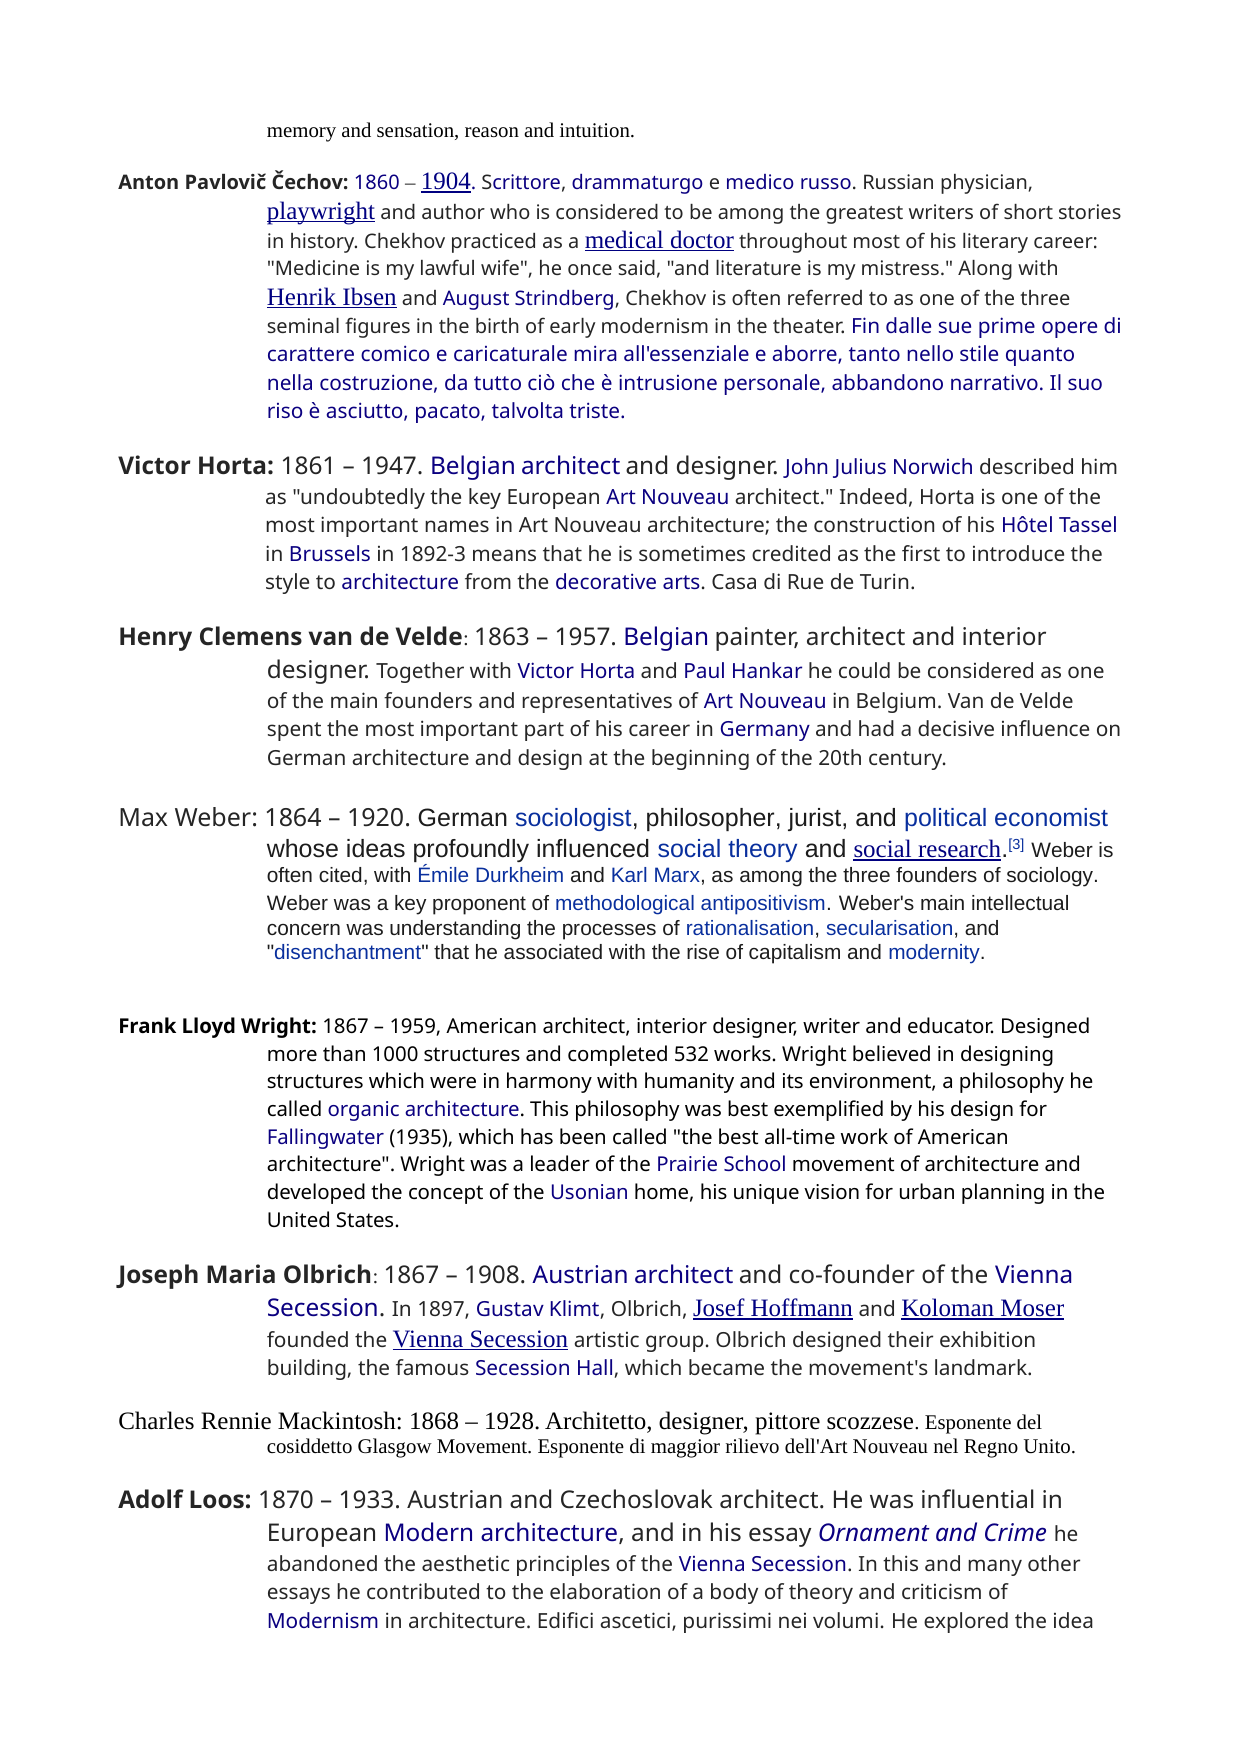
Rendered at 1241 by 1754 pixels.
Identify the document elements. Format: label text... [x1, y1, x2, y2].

text Frank Lloyd Wright: 1867 – 1959, American architect, interior designer, writer and educator. Designed more than 1000 structures and completed 532 works. Wright believed in designing structures which were in harmony with humanity and its environment, a philosophy he called organic architecture. This philosophy was best exemplified by his design for Fallingwater (1935), which has been called "the best all-time work of American architecture". Wright was a leader of the Prairie School movement of architecture and developed the concept of the Usonian home, his unique vision for urban planning in the United States. [118, 1012, 1122, 1233]
text memory and sensation, reason and intuition. [118, 118, 1122, 142]
text Charles Rennie Mackintosh: 1868 – 1928. Architetto, designer, pittore scozzese. Esponente del cosiddetto Glasgow Movement. Esponente di maggior rilievo dell'Art Nouveau nel Regno Unito. [118, 1406, 1122, 1458]
text Max Weber: 1864 – 1920. German sociologist, philosopher, jurist, and political economist whose ideas profoundly influenced social theory and social research.[3] Weber is often cited, with Émile Durkheim and Karl Marx, as among the three founders of sociology. Weber was a key proponent of methodological antipositivism. Weber's main intellectual concern was understanding the processes of rationalisation, secularisation, and "disenchantment" that he associated with the rise of capitalism and modernity. [118, 800, 1122, 963]
text Henry Clemens van de Velde: 1863 – 1957. Belgian painter, architect and interior designer. Together with Victor Horta and Paul Hankar he could be considered as one of the main founders and representatives of Art Nouveau in Belgium. Van de Velde spent the most important part of his career in Germany and had a decisive influence on German architecture and design at the beginning of the 20th century. [118, 620, 1122, 771]
text Victor Horta: 1861 – 1947. Belgian architect and designer. John Julius Norwich described him as "undoubtedly the key European Art Nouveau architect." Indeed, Horta is one of the most important names in Art Nouveau architecture; the construction of his Hôtel Tassel in Brussels in 1892-3 means that he is sometimes credited as the first to introduce the style to architecture from the decorative arts. Casa di Rue de Turin. [118, 449, 1122, 596]
text Adolf Loos: 1870 – 1933. Austrian and Czechoslovak architect. He was influential in European Modern architecture, and in his essay Ornament and Crime he abandoned the aesthetic principles of the Vienna Secession. In this and many other essays he contributed to the elaboration of a body of theory and criticism of Modernism in architecture. Edifici ascetici, purissimi nei volumi. He explored the idea [118, 1483, 1122, 1634]
text Joseph Maria Olbrich: 1867 – 1908. Austrian architect and co-founder of the Vienna Secession. In 1897, Gustav Klimt, Olbrich, Josef Hoffmann and Koloman Moser founded the Vienna Secession artistic group. Olbrich designed their exhibition building, the famous Secession Hall, which became the movement's landmark. [118, 1257, 1122, 1382]
text Anton Pavlovič Čechov: 1860 – 1904. Scrittore, drammaturgo e medico russo. Russian physician, playwright and author who is considered to be among the greatest writers of short stories in history. Chekhov practiced as a medical doctor throughout most of his literary career: "Medicine is my lawful wife", he once said, "and literature is my mistress." Along with Henrik Ibsen and August Strindberg, Chekhov is often referred to as one of the three seminal figures in the birth of early modernism in the theater. Fin dalle sue prime opere di carattere comico e caricaturale mira all'essenziale e aborre, tanto nello stile quanto nella costruzione, da tutto ciò che è intrusione personale, abbandono narrativo. Il suo riso è asciutto, pacato, talvolta triste. [118, 166, 1122, 424]
